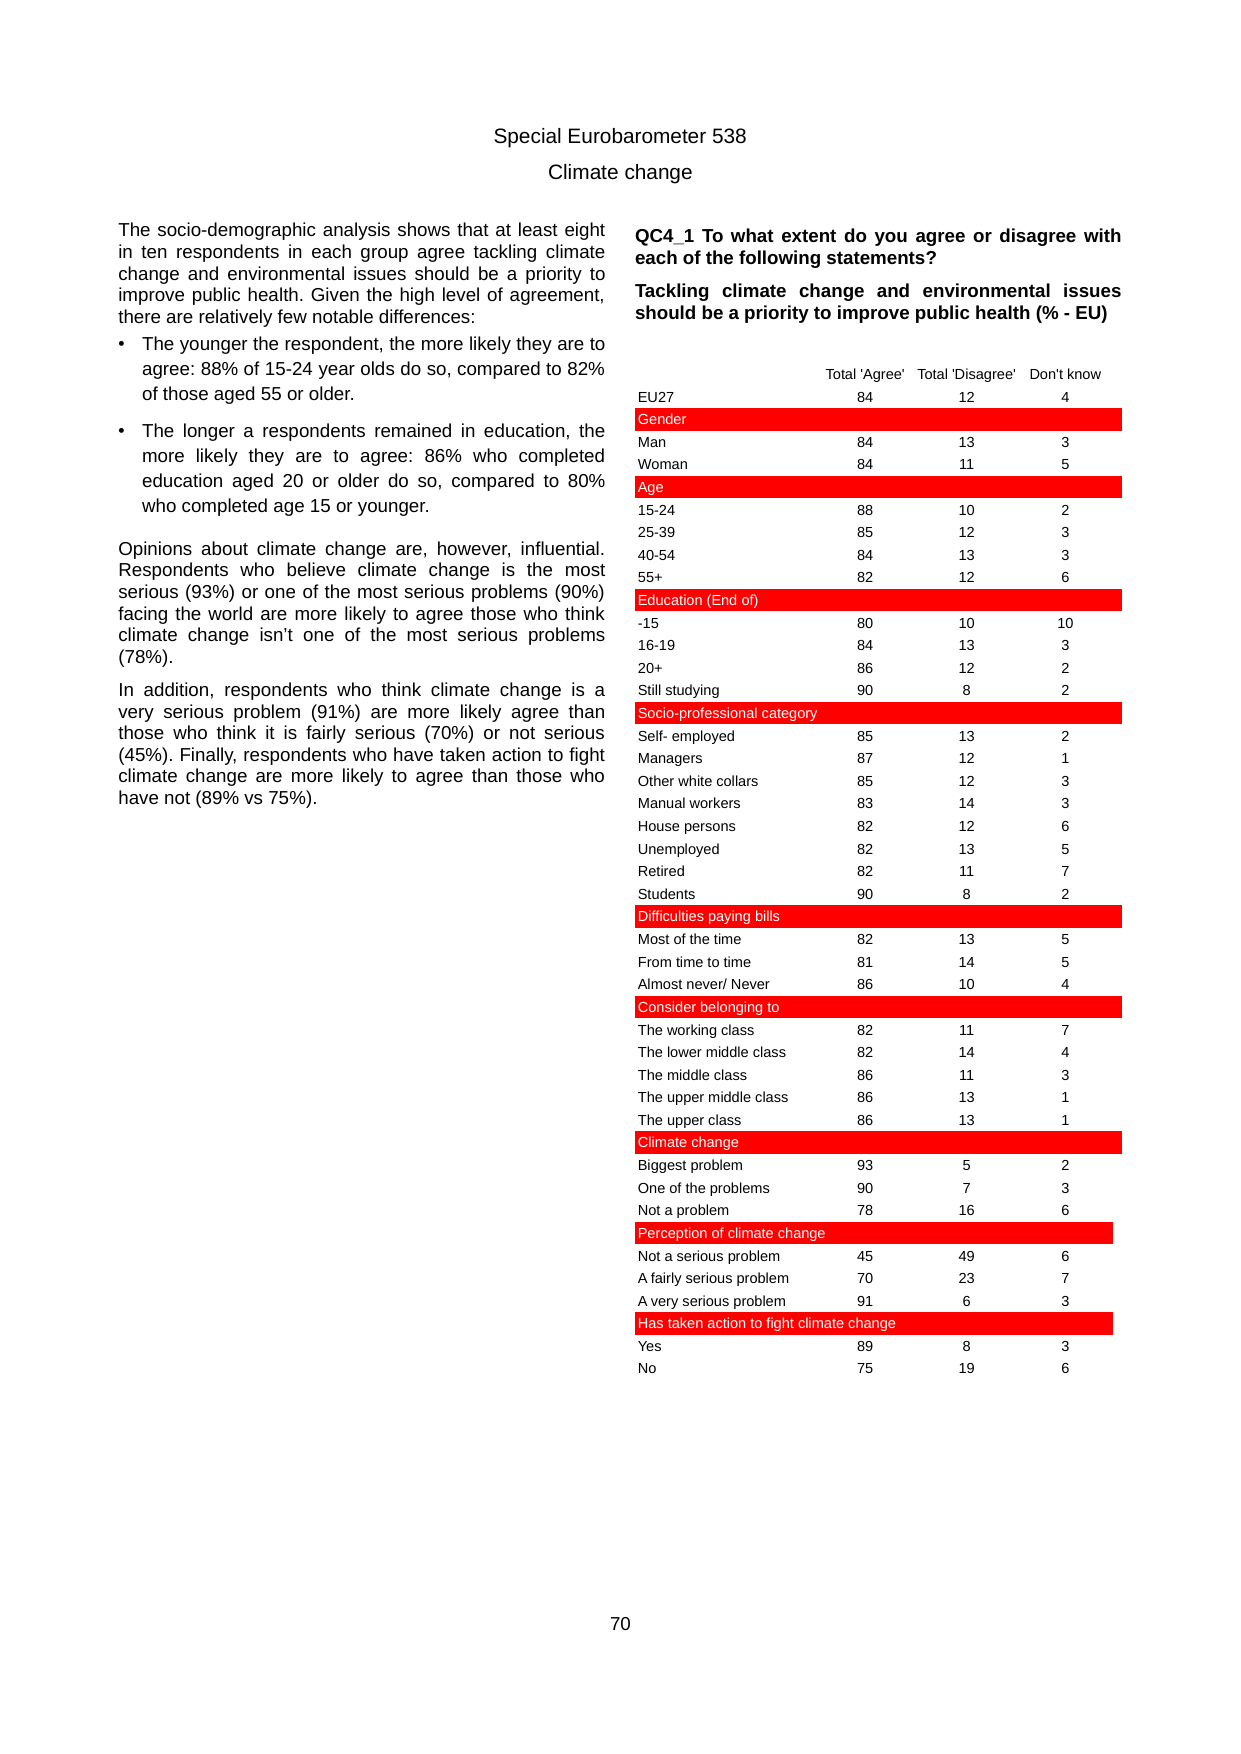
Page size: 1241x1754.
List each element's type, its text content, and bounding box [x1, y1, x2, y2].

table_cell 11 [912, 1064, 1021, 1086]
table_cell 49 [912, 1244, 1021, 1267]
table_cell Woman [635, 453, 818, 476]
table_cell House persons [635, 815, 818, 837]
table_cell 4 [1021, 973, 1109, 996]
table_cell 12 [912, 566, 1021, 589]
table_cell 7 [1021, 860, 1109, 883]
table_cell 45 [818, 1244, 912, 1267]
text In addition, respondents who think climate change is a very serious problem (91%) are more likely agree than those who think it is fairly serious (70%) or not serious (45%). Finally, respondents who have taken action to fight climate change are more likely to agree than those who have not (89% vs 75%). [118, 679, 605, 808]
table_cell Almost never/ Never [635, 973, 818, 996]
table_cell No [635, 1357, 818, 1380]
table_cell Consider belonging to [635, 996, 1122, 1018]
table_cell 84 [818, 544, 912, 566]
table_cell 10 [912, 973, 1021, 996]
table_cell 3 [1021, 1290, 1109, 1312]
table_cell 3 [1021, 1064, 1109, 1086]
table_cell 85 [818, 724, 912, 747]
table_cell [1110, 950, 1122, 973]
table_cell The middle class [635, 1064, 818, 1086]
table_cell Man [635, 431, 818, 453]
table_cell 3 [1021, 770, 1109, 792]
table_cell 20+ [635, 657, 818, 679]
table_cell 3 [1021, 431, 1109, 453]
table_cell 3 [1021, 521, 1109, 543]
table_cell [1110, 747, 1122, 769]
table_cell 78 [818, 1199, 912, 1222]
table_cell Students [635, 883, 818, 905]
table_cell 81 [818, 950, 912, 973]
table_cell 12 [912, 815, 1021, 837]
table_cell 8 [912, 679, 1021, 702]
table_cell [1110, 883, 1122, 905]
table_cell 8 [912, 883, 1021, 905]
table_cell [1110, 973, 1122, 996]
table_cell 10 [912, 611, 1021, 634]
table_cell 70 [818, 1267, 912, 1289]
table_cell 82 [818, 815, 912, 837]
table_cell 82 [818, 860, 912, 883]
table_cell 11 [912, 860, 1021, 883]
table_cell Yes [635, 1335, 818, 1357]
table_cell 6 [912, 1290, 1021, 1312]
table_cell [1110, 566, 1122, 589]
table_cell 13 [912, 1109, 1021, 1131]
table_cell 83 [818, 792, 912, 815]
table_cell -15 [635, 611, 818, 634]
table_cell [1110, 657, 1122, 679]
table_cell 14 [912, 950, 1021, 973]
table_cell 2 [1021, 657, 1109, 679]
table_cell 11 [912, 453, 1021, 476]
table_cell [1110, 1267, 1122, 1289]
table_cell 1 [1021, 1109, 1109, 1131]
table_cell 12 [912, 521, 1021, 543]
table_cell [1110, 1199, 1122, 1222]
table_cell 2 [1021, 883, 1109, 905]
table_cell The working class [635, 1018, 818, 1041]
text Tackling climate change and environmental issues should be a priority to improve public health (% - EU) [635, 280, 1122, 323]
table_header Don't know [1021, 363, 1109, 385]
table_cell [1110, 1109, 1122, 1131]
table_cell Perception of climate change [635, 1222, 1113, 1244]
table_cell 2 [1021, 679, 1109, 702]
table_cell 13 [912, 838, 1021, 860]
table_cell [1110, 498, 1122, 521]
table_cell 25-39 [635, 521, 818, 543]
table_cell [1110, 544, 1122, 566]
table_cell 19 [912, 1357, 1021, 1380]
table_cell 5 [1021, 838, 1109, 860]
table_cell Managers [635, 747, 818, 769]
table_cell A fairly serious problem [635, 1267, 818, 1289]
table_cell 14 [912, 1041, 1021, 1063]
table_cell Education (End of) [635, 589, 1122, 611]
table_cell 82 [818, 566, 912, 589]
table_cell Other white collars [635, 770, 818, 792]
table_cell 7 [912, 1176, 1021, 1199]
table_cell [1110, 611, 1122, 634]
table_cell 82 [818, 1018, 912, 1041]
table_cell [1110, 1018, 1122, 1041]
table_cell 6 [1021, 566, 1109, 589]
list The longer a respondents remained in education, the more likely they are to agree: 86% who completed education aged 20 or older do so, compared to 80% who completed age 15 or younger. [118, 420, 605, 516]
table_cell [1110, 1290, 1122, 1312]
table_cell Biggest problem [635, 1154, 818, 1176]
table_cell 93 [818, 1154, 912, 1176]
table_cell 90 [818, 1176, 912, 1199]
table_cell 14 [912, 792, 1021, 815]
table_cell 91 [818, 1290, 912, 1312]
table_cell 55+ [635, 566, 818, 589]
table_cell 80 [818, 611, 912, 634]
table_cell Gender [635, 408, 1122, 431]
table_cell 86 [818, 1064, 912, 1086]
table_cell 84 [818, 453, 912, 476]
table_cell 85 [818, 770, 912, 792]
table_cell Has taken action to fight climate change [635, 1312, 1113, 1335]
table_cell Not a serious problem [635, 1244, 818, 1267]
table_cell 11 [912, 1018, 1021, 1041]
table_cell [1110, 860, 1122, 883]
text QC4_1 To what extent do you agree or disagree with each of the following statements? [635, 225, 1122, 268]
table_cell 84 [818, 431, 912, 453]
table_cell [1114, 1222, 1122, 1244]
table_cell 75 [818, 1357, 912, 1380]
table_cell 8 [912, 1335, 1021, 1357]
table_cell 12 [912, 385, 1021, 408]
table_cell [1110, 815, 1122, 837]
table_cell 1 [1021, 747, 1109, 769]
table_header [1110, 363, 1122, 385]
table_cell Still studying [635, 679, 818, 702]
table_cell 3 [1021, 544, 1109, 566]
table_cell 2 [1021, 724, 1109, 747]
table_cell A very serious problem [635, 1290, 818, 1312]
table_header [635, 363, 818, 385]
table_cell [1110, 1041, 1122, 1063]
table_cell 13 [912, 928, 1021, 950]
table_cell 90 [818, 679, 912, 702]
table_cell 10 [1021, 611, 1109, 634]
table_cell 2 [1021, 1154, 1109, 1176]
table_cell [1110, 1357, 1122, 1380]
table_cell 86 [818, 973, 912, 996]
table_cell From time to time [635, 950, 818, 973]
table_cell 84 [818, 385, 912, 408]
table_cell [1110, 724, 1122, 747]
table_cell [1110, 1244, 1122, 1267]
table_cell 85 [818, 521, 912, 543]
table_cell 16 [912, 1199, 1021, 1222]
table_cell 13 [912, 431, 1021, 453]
table_cell 15-24 [635, 498, 818, 521]
table_cell 82 [818, 1041, 912, 1063]
table_cell 82 [818, 838, 912, 860]
table_cell [1110, 1154, 1122, 1176]
table_cell [1110, 521, 1122, 543]
table_cell 7 [1021, 1267, 1109, 1289]
table_cell EU27 [635, 385, 818, 408]
table_cell [1110, 385, 1122, 408]
table_cell 87 [818, 747, 912, 769]
table_cell 6 [1021, 1357, 1109, 1380]
table_header Total 'Agree' [818, 363, 912, 385]
table_cell 3 [1021, 1335, 1109, 1357]
table_cell One of the problems [635, 1176, 818, 1199]
table_cell [1110, 1335, 1122, 1357]
table_cell [1110, 679, 1122, 702]
table_header Total 'Disagree' [912, 363, 1021, 385]
table_cell [1110, 838, 1122, 860]
table_cell Unemployed [635, 838, 818, 860]
table_cell The upper middle class [635, 1086, 818, 1109]
table_cell 3 [1021, 634, 1109, 657]
table_cell [1110, 1176, 1122, 1199]
table_cell 86 [818, 1109, 912, 1131]
table_cell Age [635, 476, 1122, 498]
table_cell The upper class [635, 1109, 818, 1131]
table_cell 3 [1021, 792, 1109, 815]
table_cell 12 [912, 770, 1021, 792]
table_cell [1110, 1064, 1122, 1086]
table_cell Socio-professional category [635, 702, 1122, 724]
table_cell 5 [1021, 950, 1109, 973]
table_cell [1110, 928, 1122, 950]
table_cell 86 [818, 657, 912, 679]
table_cell [1110, 634, 1122, 657]
table_cell 12 [912, 747, 1021, 769]
table_cell 5 [1021, 928, 1109, 950]
text The socio-demographic analysis shows that at least eight in ten respondents in each group agree tackling climate change and environmental issues should be a priority to improve public health. Given the high level of agreement, there are relatively few notable differences: [118, 219, 605, 327]
table_cell [1110, 1086, 1122, 1109]
table_cell [1110, 770, 1122, 792]
table_cell 16-19 [635, 634, 818, 657]
table_cell 7 [1021, 1018, 1109, 1041]
table_cell 84 [818, 634, 912, 657]
table_cell 6 [1021, 1199, 1109, 1222]
table_cell 90 [818, 883, 912, 905]
table_cell [1114, 1312, 1122, 1335]
table_cell 12 [912, 657, 1021, 679]
table_cell 88 [818, 498, 912, 521]
table_cell [1110, 453, 1122, 476]
list The younger the respondent, the more likely they are to agree: 88% of 15-24 year olds do so, compared to 82% of those aged 55 or older. [118, 333, 605, 404]
table_cell Most of the time [635, 928, 818, 950]
table_cell Climate change [635, 1131, 1122, 1154]
table_cell 86 [818, 1086, 912, 1109]
table_cell 13 [912, 1086, 1021, 1109]
table_cell The lower middle class [635, 1041, 818, 1063]
table_cell 13 [912, 544, 1021, 566]
text Opinions about climate change are, however, influential. Respondents who believe climate change is the most serious (93%) or one of the most serious problems (90%) facing the world are more likely to agree those who think climate change isn’t one of the most serious problems (78%). [118, 538, 605, 667]
table_cell [1110, 431, 1122, 453]
table_cell 5 [912, 1154, 1021, 1176]
table_cell 89 [818, 1335, 912, 1357]
table_cell Self- employed [635, 724, 818, 747]
table_cell 5 [1021, 453, 1109, 476]
table_cell Retired [635, 860, 818, 883]
table_cell 23 [912, 1267, 1021, 1289]
table_cell 6 [1021, 815, 1109, 837]
table_cell 3 [1021, 1176, 1109, 1199]
table_cell Difficulties paying bills [635, 905, 1122, 928]
table_cell Not a problem [635, 1199, 818, 1222]
table_cell 6 [1021, 1244, 1109, 1267]
table_cell Manual workers [635, 792, 818, 815]
table_cell 13 [912, 634, 1021, 657]
table_cell 13 [912, 724, 1021, 747]
table_cell 10 [912, 498, 1021, 521]
table_cell [1110, 792, 1122, 815]
table_cell 2 [1021, 498, 1109, 521]
table_cell 40-54 [635, 544, 818, 566]
table_cell 82 [818, 928, 912, 950]
table_cell 4 [1021, 1041, 1109, 1063]
table_cell 4 [1021, 385, 1109, 408]
table_cell 1 [1021, 1086, 1109, 1109]
